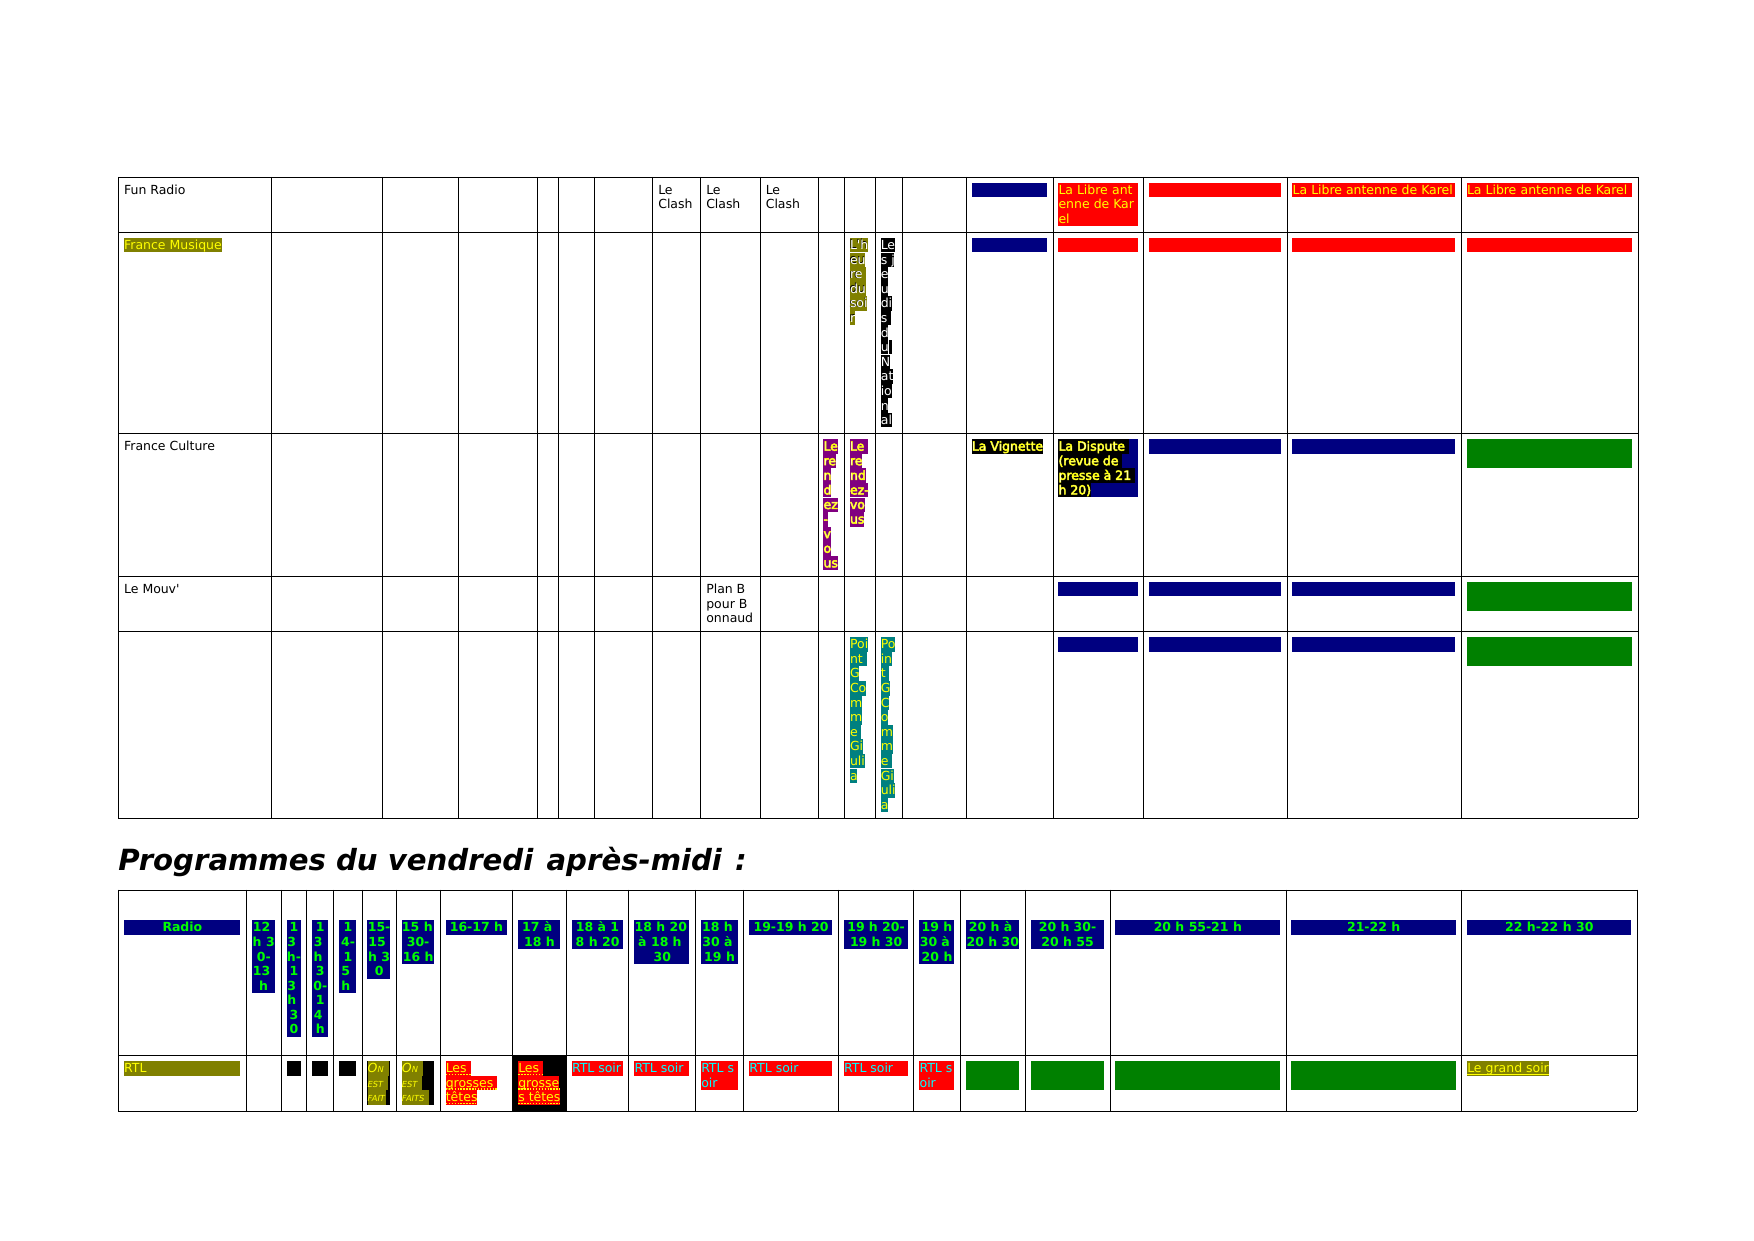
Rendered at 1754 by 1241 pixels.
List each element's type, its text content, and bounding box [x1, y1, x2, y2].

table_cell [334, 1056, 362, 1111]
table_cell [272, 178, 382, 232]
table_cell [538, 577, 558, 631]
table_cell [272, 632, 382, 818]
table_cell [819, 233, 844, 433]
table_cell Point G comme Giulia [876, 632, 902, 818]
table_cell [967, 233, 1053, 433]
table_cell [876, 434, 902, 576]
table_cell [383, 434, 458, 576]
table_cell La Dispute (revue de presse à 21 h 20) [1054, 434, 1143, 576]
table_cell [595, 233, 652, 433]
table_cell [967, 632, 1053, 818]
table_cell [967, 178, 1053, 232]
table_cell [1054, 577, 1143, 631]
table_cell [1462, 434, 1638, 576]
table_cell [761, 233, 818, 433]
table_cell [1144, 178, 1287, 232]
table_cell [653, 233, 700, 433]
table_header 21-22 h [1287, 891, 1461, 1055]
table_cell [1144, 632, 1287, 818]
table_cell RTL soir [567, 1056, 628, 1111]
table_cell [1288, 434, 1461, 576]
table_cell [272, 434, 382, 576]
table_cell [595, 632, 652, 818]
table_cell RTL soir [744, 1056, 838, 1111]
table_cell [1288, 233, 1461, 433]
table_header 19 h 20-19 h 30 [839, 891, 913, 1055]
table_cell [1111, 1056, 1286, 1111]
table_cell [701, 233, 760, 433]
table_header 18 h 20 à 18 h 30 [629, 891, 695, 1055]
table_cell [819, 632, 844, 818]
subtitle Programmes du vendredi après-midi : [118, 843, 1636, 877]
table_cell Les grosses têtes [441, 1056, 512, 1111]
table_cell Le Mouv' [119, 577, 271, 631]
table_cell [1462, 632, 1638, 818]
table_header 15 h 30-16 h [397, 891, 440, 1055]
table_header Radio [119, 891, 246, 1055]
table_cell [819, 577, 844, 631]
table_header 18 à 18 h 20 [567, 891, 628, 1055]
table_cell [761, 434, 818, 576]
table_cell Les grosses têtes [513, 1056, 566, 1111]
table_cell RTL soir [839, 1056, 913, 1111]
table_cell [876, 178, 902, 232]
table_cell [903, 178, 966, 232]
table_header 16-17 h [441, 891, 512, 1055]
table_header 12 h 30-13 h [247, 891, 281, 1055]
table_cell [559, 233, 594, 433]
table_cell [1054, 632, 1143, 818]
table_cell [819, 178, 844, 232]
table_header 13 h 30-14 h [307, 891, 333, 1055]
table_header 17 à 18 h [513, 891, 566, 1055]
table_cell Les jeudis du National [876, 233, 902, 433]
table_cell [595, 577, 652, 631]
table_cell [1144, 577, 1287, 631]
table_cell La Libre antenne de Karel [1288, 178, 1461, 232]
table_cell [1287, 1056, 1461, 1111]
table_cell [653, 632, 700, 818]
table_cell [903, 577, 966, 631]
table_cell [845, 577, 875, 631]
table_cell Le grand soir [1462, 1056, 1637, 1111]
table_cell [903, 233, 966, 433]
table_cell [903, 632, 966, 818]
table_cell RTL soir [696, 1056, 743, 1111]
table_cell [247, 1056, 281, 1111]
table_cell Le Clash [701, 178, 760, 232]
table_cell [876, 577, 902, 631]
table_cell [595, 434, 652, 576]
table_cell [383, 178, 458, 232]
table_cell [653, 577, 700, 631]
table_cell [459, 632, 537, 818]
table_cell [845, 178, 875, 232]
table_cell [1144, 233, 1287, 433]
table_header 19 h 30 à 20 h [914, 891, 960, 1055]
table_cell [459, 434, 537, 576]
table_cell [282, 1056, 306, 1111]
table_header 22 h-22 h 30 [1462, 891, 1637, 1055]
table_cell [653, 434, 700, 576]
table_cell [538, 632, 558, 818]
table_cell [459, 178, 537, 232]
table_cell [1462, 233, 1638, 433]
table_cell [595, 178, 652, 232]
table_cell L'heure du soir [845, 233, 875, 433]
table_cell Le rendez-vous [845, 434, 875, 576]
table_cell [701, 632, 760, 818]
table_cell [307, 1056, 333, 1111]
table_cell [559, 434, 594, 576]
table_cell France Culture [119, 434, 271, 576]
table_cell France Musique [119, 233, 271, 433]
table_cell [272, 577, 382, 631]
table_cell [119, 632, 271, 818]
table_cell [459, 577, 537, 631]
table_cell [967, 577, 1053, 631]
table_cell Le Clash [761, 178, 818, 232]
table_header 13 h-13 h 30 [282, 891, 306, 1055]
table_cell Fun Radio [119, 178, 271, 232]
table_cell Le Clash [653, 178, 700, 232]
table_cell RTL soir [629, 1056, 695, 1111]
table_cell Point G comme Giulia [845, 632, 875, 818]
table_header 14-15 h [334, 891, 362, 1055]
table_cell [272, 233, 382, 433]
table_header 20 h 30-20 h 55 [1026, 891, 1110, 1055]
table_cell [383, 233, 458, 433]
table_cell [538, 434, 558, 576]
table_cell RTL soir [914, 1056, 960, 1111]
table_cell La Libre antenne de Karel [1462, 178, 1638, 232]
table_cell On est fait [363, 1056, 396, 1111]
table_cell [459, 233, 537, 433]
table_cell [559, 178, 594, 232]
table_cell [961, 1056, 1025, 1111]
table_cell [1144, 434, 1287, 576]
table_header 15-15 h 30 [363, 891, 396, 1055]
table_cell La Libre antenne de Karel [1054, 178, 1143, 232]
table_cell [1026, 1056, 1110, 1111]
table_header 20 h à 20 h 30 [961, 891, 1025, 1055]
table_cell [559, 577, 594, 631]
table_cell [1462, 577, 1638, 631]
table_cell [903, 434, 966, 576]
table_cell Plan B pour Bonnaud [701, 577, 760, 631]
table_cell RTL [119, 1056, 246, 1111]
table_cell [383, 632, 458, 818]
table_cell [761, 577, 818, 631]
table_cell [1288, 577, 1461, 631]
table_cell [1054, 233, 1143, 433]
table_cell [559, 632, 594, 818]
table_cell [1288, 632, 1461, 818]
table_cell On est faits [397, 1056, 440, 1111]
table_cell [383, 577, 458, 631]
table_cell [538, 178, 558, 232]
table_header 19-19 h 20 [744, 891, 838, 1055]
table_cell [538, 233, 558, 433]
table_cell Le rendez-vous [819, 434, 844, 576]
table_cell [761, 632, 818, 818]
table_header 18 h 30 à 19 h [696, 891, 743, 1055]
table_cell [701, 434, 760, 576]
table_cell La Vignette [967, 434, 1053, 576]
table_header 20 h 55-21 h [1111, 891, 1286, 1055]
